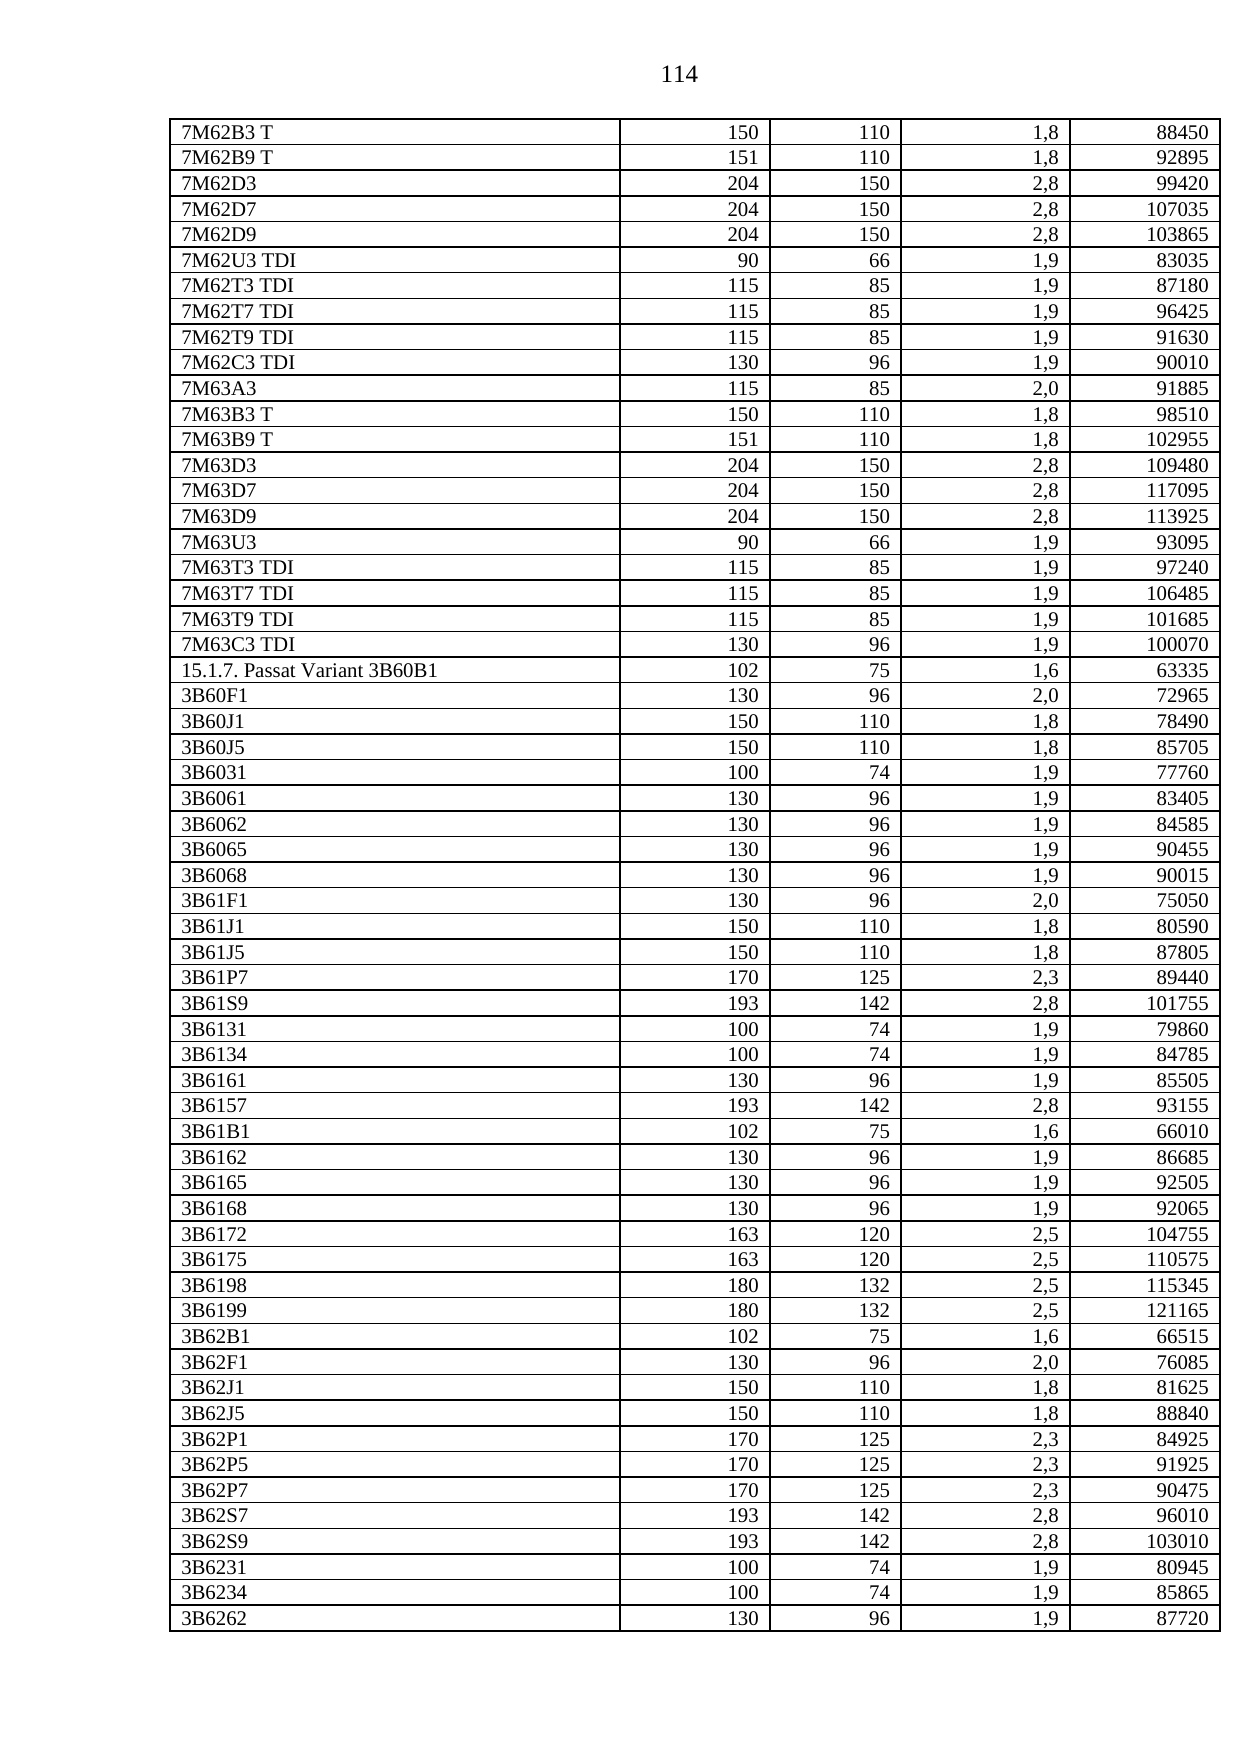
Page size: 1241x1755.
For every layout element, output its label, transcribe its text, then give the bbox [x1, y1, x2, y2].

table_cell 170 [621, 1427, 769, 1451]
table_cell 130 [621, 350, 769, 374]
table_cell 85 [771, 299, 900, 323]
table_cell 96 [771, 1196, 900, 1220]
table_cell 1,9 [902, 1068, 1069, 1092]
table_cell 7M62D3 [171, 171, 619, 195]
table_cell 142 [771, 1529, 900, 1553]
table_cell 1,9 [902, 760, 1069, 784]
table_cell 1,8 [902, 709, 1069, 733]
table_cell 96 [771, 1350, 900, 1374]
table_cell 130 [621, 837, 769, 861]
table_cell 150 [771, 504, 900, 528]
table_cell 91885 [1071, 376, 1219, 400]
table_cell 83405 [1071, 786, 1219, 810]
table_cell 85505 [1071, 1068, 1219, 1092]
table_cell 3B60J1 [171, 709, 619, 733]
table_cell 90010 [1071, 350, 1219, 374]
table_cell 84785 [1071, 1042, 1219, 1066]
table_cell 88840 [1071, 1401, 1219, 1425]
table_cell 3B6131 [171, 1017, 619, 1041]
table_cell 102 [621, 658, 769, 682]
table_cell 3B6231 [171, 1555, 619, 1579]
table_cell 130 [621, 683, 769, 707]
table_cell 130 [621, 888, 769, 912]
table_cell 1,9 [902, 273, 1069, 297]
table_cell 193 [621, 1503, 769, 1527]
table_cell 2,0 [902, 1350, 1069, 1374]
table_cell 100 [621, 1580, 769, 1604]
table_cell 125 [771, 965, 900, 989]
table_cell 103865 [1071, 222, 1219, 246]
table_cell 90475 [1071, 1478, 1219, 1502]
table_cell 110 [771, 735, 900, 759]
table_cell 170 [621, 965, 769, 989]
table_cell 2,8 [902, 504, 1069, 528]
table_cell 3B6162 [171, 1145, 619, 1169]
table_cell 2,5 [902, 1298, 1069, 1322]
table_cell 74 [771, 1017, 900, 1041]
table_cell 79860 [1071, 1017, 1219, 1041]
table_cell 130 [621, 632, 769, 656]
table_cell 3B6234 [171, 1580, 619, 1604]
table_cell 7M62D9 [171, 222, 619, 246]
table_cell 3B6175 [171, 1247, 619, 1271]
table_cell 3B60J5 [171, 735, 619, 759]
table_cell 76085 [1071, 1350, 1219, 1374]
table_cell 7M62T7 TDI [171, 299, 619, 323]
table_cell 125 [771, 1478, 900, 1502]
table_cell 7M62T3 TDI [171, 273, 619, 297]
table_cell 96 [771, 1145, 900, 1169]
table_cell 132 [771, 1298, 900, 1322]
table_cell 1,8 [902, 402, 1069, 426]
table_cell 2,0 [902, 888, 1069, 912]
table_cell 1,9 [902, 1555, 1069, 1579]
table_cell 204 [621, 197, 769, 221]
table_cell 1,9 [902, 530, 1069, 554]
table_cell 96 [771, 812, 900, 836]
table_cell 3B6031 [171, 760, 619, 784]
table_cell 98510 [1071, 402, 1219, 426]
table_cell 7M63T9 TDI [171, 607, 619, 631]
table_cell 115 [621, 325, 769, 349]
table_cell 2,8 [902, 1529, 1069, 1553]
table_cell 2,0 [902, 376, 1069, 400]
table_cell 3B6172 [171, 1222, 619, 1246]
table_cell 150 [621, 914, 769, 938]
table_cell 110 [771, 940, 900, 964]
table_cell 3B61P7 [171, 965, 619, 989]
table_cell 3B61J1 [171, 914, 619, 938]
table_cell 1,9 [902, 812, 1069, 836]
table_cell 1,9 [902, 555, 1069, 579]
table_cell 90 [621, 248, 769, 272]
table_cell 3B62J1 [171, 1375, 619, 1399]
table_cell 96 [771, 837, 900, 861]
table_cell 3B6165 [171, 1170, 619, 1194]
table_cell 1,9 [902, 248, 1069, 272]
table_cell 2,8 [902, 453, 1069, 477]
table_cell 66 [771, 248, 900, 272]
table_cell 110 [771, 709, 900, 733]
table_cell 84585 [1071, 812, 1219, 836]
table_cell 170 [621, 1452, 769, 1476]
table_cell 130 [621, 1606, 769, 1630]
table_cell 102955 [1071, 427, 1219, 451]
table_cell 90 [621, 530, 769, 554]
table_cell 180 [621, 1273, 769, 1297]
table_cell 7M63D9 [171, 504, 619, 528]
table_cell 150 [621, 940, 769, 964]
table_cell 2,8 [902, 1503, 1069, 1527]
table_cell 170 [621, 1478, 769, 1502]
table_cell 2,3 [902, 1478, 1069, 1502]
table_cell 74 [771, 1555, 900, 1579]
table_cell 96 [771, 786, 900, 810]
table_cell 15.1.7. Passat Variant 3B60B1 [171, 658, 619, 682]
table_cell 101755 [1071, 991, 1219, 1015]
table_cell 193 [621, 991, 769, 1015]
table_cell 93155 [1071, 1093, 1219, 1117]
table_cell 7M62B9 T [171, 145, 619, 169]
table_cell 104755 [1071, 1222, 1219, 1246]
table_cell 106485 [1071, 581, 1219, 605]
table_cell 130 [621, 1196, 769, 1220]
table_cell 180 [621, 1298, 769, 1322]
table_cell 142 [771, 1093, 900, 1117]
table_cell 1,9 [902, 350, 1069, 374]
table_cell 3B61S9 [171, 991, 619, 1015]
table_cell 2,3 [902, 1452, 1069, 1476]
table_cell 96425 [1071, 299, 1219, 323]
table_cell 3B61F1 [171, 888, 619, 912]
table_cell 3B6062 [171, 812, 619, 836]
table_cell 110 [771, 120, 900, 144]
table_cell 3B61B1 [171, 1119, 619, 1143]
table_cell 130 [621, 812, 769, 836]
table_cell 130 [621, 863, 769, 887]
table_cell 92065 [1071, 1196, 1219, 1220]
table_cell 110 [771, 1375, 900, 1399]
table_cell 7M62C3 TDI [171, 350, 619, 374]
table_cell 3B61J5 [171, 940, 619, 964]
table_cell 113925 [1071, 504, 1219, 528]
table_cell 163 [621, 1222, 769, 1246]
table_cell 2,3 [902, 1427, 1069, 1451]
table_cell 2,8 [902, 478, 1069, 502]
table_cell 1,9 [902, 325, 1069, 349]
table_cell 90455 [1071, 837, 1219, 861]
table_cell 102 [621, 1324, 769, 1348]
table_cell 78490 [1071, 709, 1219, 733]
table_cell 81625 [1071, 1375, 1219, 1399]
table_cell 1,8 [902, 914, 1069, 938]
table_cell 7M63D7 [171, 478, 619, 502]
table_cell 3B6262 [171, 1606, 619, 1630]
table_cell 110 [771, 914, 900, 938]
table_cell 2,8 [902, 222, 1069, 246]
table_cell 85 [771, 607, 900, 631]
table_cell 1,9 [902, 1580, 1069, 1604]
table_cell 75 [771, 658, 900, 682]
table_cell 87720 [1071, 1606, 1219, 1630]
table_cell 99420 [1071, 171, 1219, 195]
table_cell 1,6 [902, 658, 1069, 682]
table_cell 7M62T9 TDI [171, 325, 619, 349]
table_cell 130 [621, 786, 769, 810]
table_cell 2,8 [902, 1093, 1069, 1117]
table_cell 103010 [1071, 1529, 1219, 1553]
table_cell 96 [771, 888, 900, 912]
table_cell 3B6134 [171, 1042, 619, 1066]
table_cell 109480 [1071, 453, 1219, 477]
table_cell 150 [771, 478, 900, 502]
table_cell 163 [621, 1247, 769, 1271]
table_cell 115 [621, 299, 769, 323]
table_cell 3B62P7 [171, 1478, 619, 1502]
table_cell 110575 [1071, 1247, 1219, 1271]
table_cell 75 [771, 1119, 900, 1143]
table_cell 66010 [1071, 1119, 1219, 1143]
table_cell 100 [621, 1017, 769, 1041]
table_cell 204 [621, 478, 769, 502]
table_cell 150 [621, 709, 769, 733]
table_cell 3B62S9 [171, 1529, 619, 1553]
table_cell 117095 [1071, 478, 1219, 502]
table_cell 150 [621, 120, 769, 144]
table_cell 72965 [1071, 683, 1219, 707]
table_cell 77760 [1071, 760, 1219, 784]
table_cell 130 [621, 1068, 769, 1092]
table_cell 125 [771, 1427, 900, 1451]
table_cell 1,8 [902, 940, 1069, 964]
table_cell 3B62P1 [171, 1427, 619, 1451]
table_cell 74 [771, 1580, 900, 1604]
table_cell 7M63A3 [171, 376, 619, 400]
table_cell 193 [621, 1093, 769, 1117]
table_cell 80590 [1071, 914, 1219, 938]
table_cell 1,8 [902, 1375, 1069, 1399]
table_cell 2,8 [902, 197, 1069, 221]
table_cell 100 [621, 760, 769, 784]
table_cell 7M62U3 TDI [171, 248, 619, 272]
table_cell 7M62D7 [171, 197, 619, 221]
table_cell 1,9 [902, 863, 1069, 887]
table_cell 3B6068 [171, 863, 619, 887]
table_cell 204 [621, 453, 769, 477]
table_cell 7M62B3 T [171, 120, 619, 144]
table_cell 7M63B9 T [171, 427, 619, 451]
table_cell 3B6065 [171, 837, 619, 861]
table_cell 86685 [1071, 1145, 1219, 1169]
table_cell 110 [771, 427, 900, 451]
table_cell 150 [621, 1401, 769, 1425]
table_cell 1,9 [902, 299, 1069, 323]
table_cell 150 [621, 402, 769, 426]
table_cell 115345 [1071, 1273, 1219, 1297]
table_cell 7M63B3 T [171, 402, 619, 426]
table_cell 3B60F1 [171, 683, 619, 707]
table_cell 2,8 [902, 171, 1069, 195]
table_cell 96 [771, 1170, 900, 1194]
table_cell 3B6199 [171, 1298, 619, 1322]
table_cell 74 [771, 1042, 900, 1066]
table_cell 80945 [1071, 1555, 1219, 1579]
table_cell 1,9 [902, 607, 1069, 631]
table_cell 83035 [1071, 248, 1219, 272]
table_cell 1,9 [902, 581, 1069, 605]
table_cell 130 [621, 1170, 769, 1194]
table_cell 1,8 [902, 145, 1069, 169]
table_cell 85 [771, 581, 900, 605]
table_cell 1,8 [902, 120, 1069, 144]
table_cell 85 [771, 273, 900, 297]
table_cell 3B6198 [171, 1273, 619, 1297]
table_cell 87180 [1071, 273, 1219, 297]
table_cell 96 [771, 350, 900, 374]
table_cell 193 [621, 1529, 769, 1553]
table_cell 91925 [1071, 1452, 1219, 1476]
table_cell 84925 [1071, 1427, 1219, 1451]
table_cell 7M63D3 [171, 453, 619, 477]
table_cell 2,3 [902, 965, 1069, 989]
table_cell 2,5 [902, 1222, 1069, 1246]
table_cell 74 [771, 760, 900, 784]
table_cell 100 [621, 1042, 769, 1066]
table_cell 3B62S7 [171, 1503, 619, 1527]
table_cell 3B62B1 [171, 1324, 619, 1348]
table_cell 1,9 [902, 1017, 1069, 1041]
table_cell 7M63C3 TDI [171, 632, 619, 656]
table_cell 102 [621, 1119, 769, 1143]
table_cell 130 [621, 1145, 769, 1169]
table_cell 7M63T7 TDI [171, 581, 619, 605]
table_cell 85865 [1071, 1580, 1219, 1604]
table_cell 115 [621, 555, 769, 579]
table_cell 93095 [1071, 530, 1219, 554]
table_cell 1,9 [902, 632, 1069, 656]
table_cell 3B62J5 [171, 1401, 619, 1425]
table_cell 85 [771, 555, 900, 579]
table_cell 66 [771, 530, 900, 554]
table_cell 1,6 [902, 1324, 1069, 1348]
table_cell 142 [771, 1503, 900, 1527]
table_cell 1,8 [902, 427, 1069, 451]
table_cell 92895 [1071, 145, 1219, 169]
table_cell 1,9 [902, 1042, 1069, 1066]
table_cell 2,8 [902, 991, 1069, 1015]
table_cell 1,9 [902, 786, 1069, 810]
table_cell 115 [621, 376, 769, 400]
table_cell 1,8 [902, 735, 1069, 759]
table_cell 3B62F1 [171, 1350, 619, 1374]
table_cell 151 [621, 145, 769, 169]
table_cell 66515 [1071, 1324, 1219, 1348]
table_cell 87805 [1071, 940, 1219, 964]
table_cell 1,9 [902, 1145, 1069, 1169]
table_cell 150 [771, 197, 900, 221]
table_cell 3B6061 [171, 786, 619, 810]
table_cell 3B6157 [171, 1093, 619, 1117]
table_cell 1,9 [902, 1170, 1069, 1194]
table_cell 1,8 [902, 1401, 1069, 1425]
table_cell 101685 [1071, 607, 1219, 631]
table_cell 7M63U3 [171, 530, 619, 554]
table_cell 2,5 [902, 1273, 1069, 1297]
table_cell 89440 [1071, 965, 1219, 989]
table_cell 1,6 [902, 1119, 1069, 1143]
table_cell 125 [771, 1452, 900, 1476]
table_cell 96 [771, 1606, 900, 1630]
table_cell 132 [771, 1273, 900, 1297]
table_cell 107035 [1071, 197, 1219, 221]
table_cell 150 [621, 735, 769, 759]
table_cell 85 [771, 325, 900, 349]
table_cell 110 [771, 402, 900, 426]
table_cell 96 [771, 1068, 900, 1092]
table_cell 110 [771, 1401, 900, 1425]
table_cell 96 [771, 683, 900, 707]
table_cell 92505 [1071, 1170, 1219, 1194]
table_cell 63335 [1071, 658, 1219, 682]
table_cell 96 [771, 632, 900, 656]
table_cell 204 [621, 171, 769, 195]
table_cell 75 [771, 1324, 900, 1348]
table_cell 120 [771, 1247, 900, 1271]
table_cell 150 [771, 222, 900, 246]
table_cell 100070 [1071, 632, 1219, 656]
table_cell 130 [621, 1350, 769, 1374]
table_cell 3B6161 [171, 1068, 619, 1092]
table_cell 110 [771, 145, 900, 169]
table_cell 96 [771, 863, 900, 887]
table_cell 7M63T3 TDI [171, 555, 619, 579]
table_cell 85705 [1071, 735, 1219, 759]
table_cell 150 [771, 453, 900, 477]
table_cell 90015 [1071, 863, 1219, 887]
table_cell 1,9 [902, 1196, 1069, 1220]
table_cell 151 [621, 427, 769, 451]
table_cell 204 [621, 222, 769, 246]
table_cell 150 [771, 171, 900, 195]
table_cell 150 [621, 1375, 769, 1399]
table_cell 3B62P5 [171, 1452, 619, 1476]
table_cell 142 [771, 991, 900, 1015]
table_cell 2,0 [902, 683, 1069, 707]
table_cell 121165 [1071, 1298, 1219, 1322]
table_cell 115 [621, 581, 769, 605]
table_cell 85 [771, 376, 900, 400]
table_cell 75050 [1071, 888, 1219, 912]
table_cell 115 [621, 607, 769, 631]
table_cell 97240 [1071, 555, 1219, 579]
table_cell 3B6168 [171, 1196, 619, 1220]
table_cell 1,9 [902, 1606, 1069, 1630]
table_cell 1,9 [902, 837, 1069, 861]
table_cell 96010 [1071, 1503, 1219, 1527]
table_cell 88450 [1071, 120, 1219, 144]
table_cell 120 [771, 1222, 900, 1246]
table_cell 204 [621, 504, 769, 528]
table_cell 2,5 [902, 1247, 1069, 1271]
table_cell 100 [621, 1555, 769, 1579]
table_cell 115 [621, 273, 769, 297]
table_cell 91630 [1071, 325, 1219, 349]
